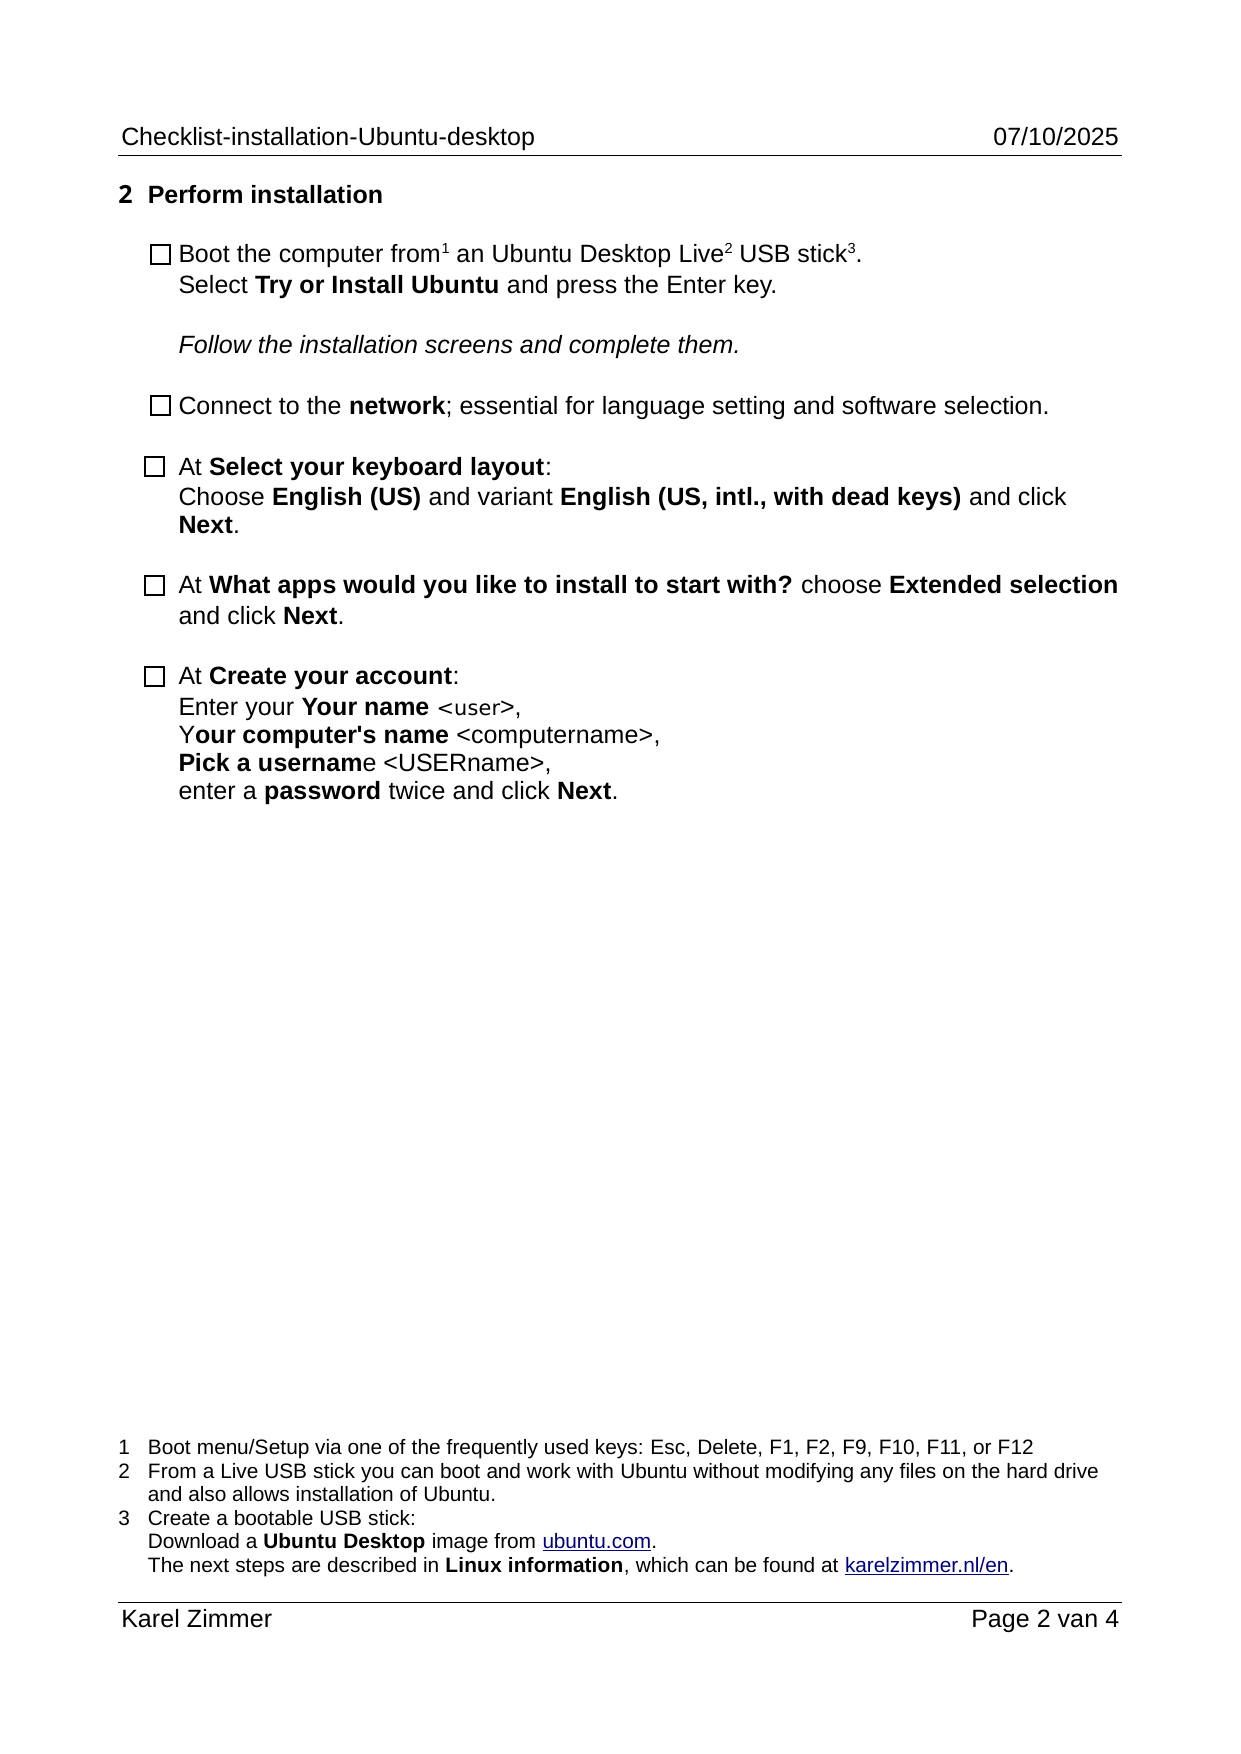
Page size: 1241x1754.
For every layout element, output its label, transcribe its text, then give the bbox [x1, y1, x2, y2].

table_cell [142, 451, 177, 482]
table_cell [142, 570, 177, 601]
table_cell and click Next. [177, 601, 1122, 631]
table_cell [142, 631, 177, 661]
table_cell Follow the installation screens and complete them. [177, 330, 1122, 360]
table_header [118, 239, 142, 269]
table_cell [118, 691, 142, 806]
table_cell [118, 570, 142, 601]
table_cell [118, 482, 142, 540]
table_cell [118, 601, 142, 631]
table_cell Select Try or Install Ubuntu and press the Enter key. [177, 269, 1122, 300]
table_cell At What apps would you like to install to start with? choose Extended selection [177, 570, 1122, 601]
table_cell [142, 330, 177, 360]
table_cell [118, 631, 142, 661]
table_cell [177, 631, 1122, 661]
table_cell [142, 300, 177, 330]
table_cell [142, 661, 177, 691]
table_cell [118, 661, 142, 691]
table_cell [118, 300, 142, 330]
table_cell [142, 391, 177, 421]
table_cell [142, 421, 177, 451]
table_cell [118, 269, 142, 300]
table_cell [177, 421, 1122, 451]
table_cell [177, 300, 1122, 330]
table_cell [118, 421, 142, 451]
table_cell [177, 360, 1122, 391]
table_cell Enter your Your name <user>, Your computer's name <computername>, Pick a username <USERname>, enter a password twice and click Next. [177, 691, 1122, 806]
table_cell [118, 391, 142, 421]
table_cell [142, 482, 177, 540]
table_cell [142, 360, 177, 391]
table_cell [118, 330, 142, 360]
table_cell [142, 601, 177, 631]
table_cell [142, 691, 177, 806]
table_cell [118, 540, 142, 570]
table_header Boot the computer from an Ubuntu Desktop Live USB stick. [177, 239, 1122, 269]
table_cell [142, 540, 177, 570]
table_cell Connect to the network; essential for language setting and software selection. [177, 391, 1122, 421]
table_header [142, 239, 177, 269]
table_cell [177, 540, 1122, 570]
table_cell [142, 269, 177, 300]
table_cell At Create your account: [177, 661, 1122, 691]
list Perform installation [118, 177, 1122, 211]
table_cell [118, 360, 142, 391]
table_cell At Select your keyboard layout: [177, 451, 1122, 482]
table_cell Choose English (US) and variant English (US, intl., with dead keys) and click Next. [177, 482, 1122, 540]
table_cell [118, 451, 142, 482]
